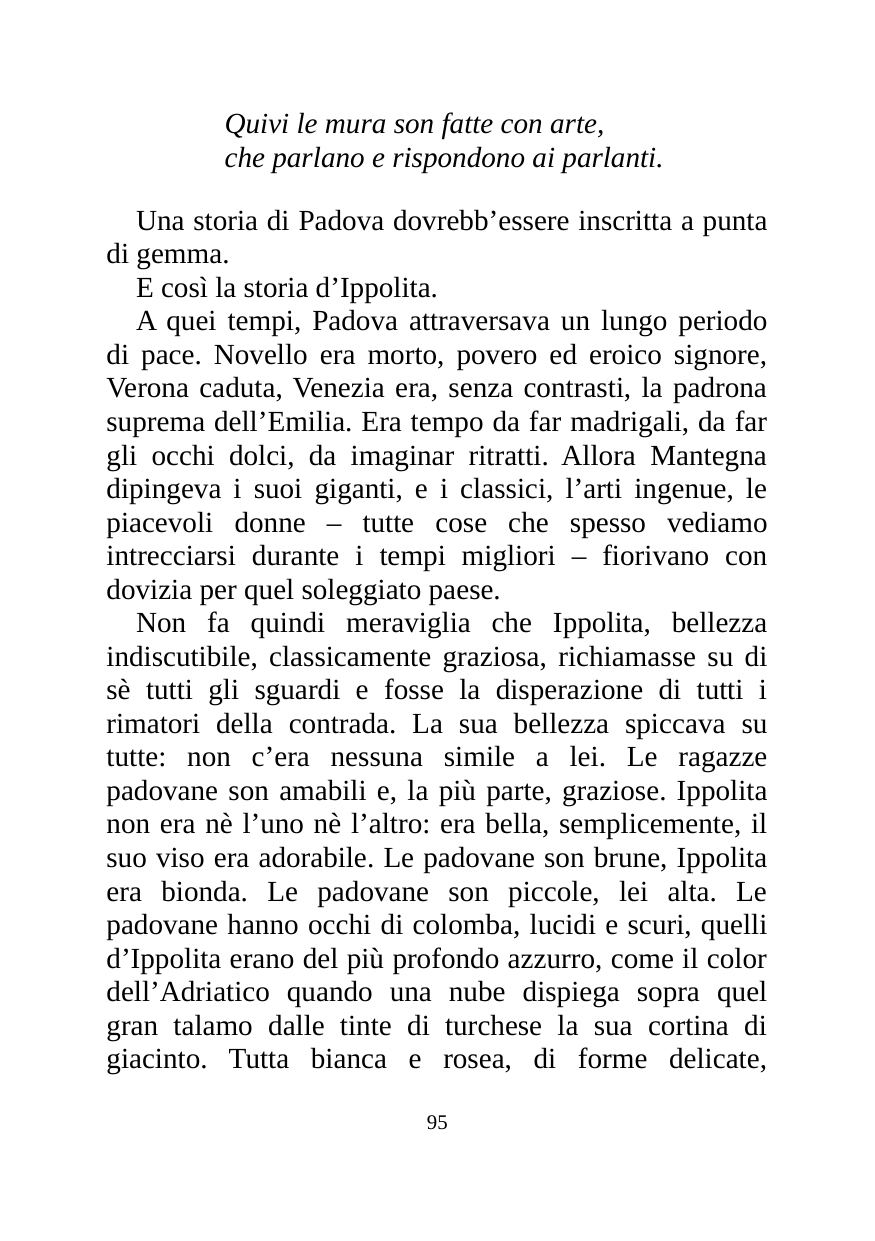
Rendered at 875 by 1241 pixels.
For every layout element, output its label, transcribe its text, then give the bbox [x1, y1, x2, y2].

text A quei tempi, Padova attraversava un lungo periodo di pace. Novello era morto, povero ed eroico signore, Verona caduta, Venezia era, senza contrasti, la padrona suprema dell’Emilia. Era tempo da far madrigali, da far gli occhi dolci, da imaginar ritratti. Allora Mantegna dipingeva i suoi giganti, e i classici, l’arti ingenue, le piacevoli donne – tutte cose che spesso vediamo intrecciarsi durante i tempi migliori – fiorivano con dovizia per quel soleggiato paese. [106, 303, 768, 605]
text Una storia di Padova dovrebb’essere inscritta a punta di gemma. [106, 203, 768, 270]
text Quivi le mura son fatte con arte, che parlano e rispondono ai parlanti. [224, 106, 768, 173]
text E così la storia d’Ippolita. [106, 270, 768, 303]
text Non fa quindi meraviglia che Ippolita, bellezza indiscutibile, classicamente graziosa, richiamasse su di sè tutti gli sguardi e fosse la disperazione di tutti i rimatori della contrada. La sua bellezza spiccava su tutte: non c’era nessuna simile a lei. Le ragazze padovane son amabili e, la più parte, graziose. Ippolita non era nè l’uno nè l’altro: era bella, semplicemente, il suo viso era adorabile. Le padovane son brune, Ippolita era bionda. Le padovane son piccole, lei alta. Le padovane hanno occhi di colomba, lucidi e scuri, quelli d’Ippolita erano del più profondo azzurro, come il color dell’Adriatico quando una nube dispiega sopra quel gran talamo dalle tinte di turchese la sua cortina di giacinto. Tutta bianca e rosea, di forme delicate, [106, 605, 768, 1075]
